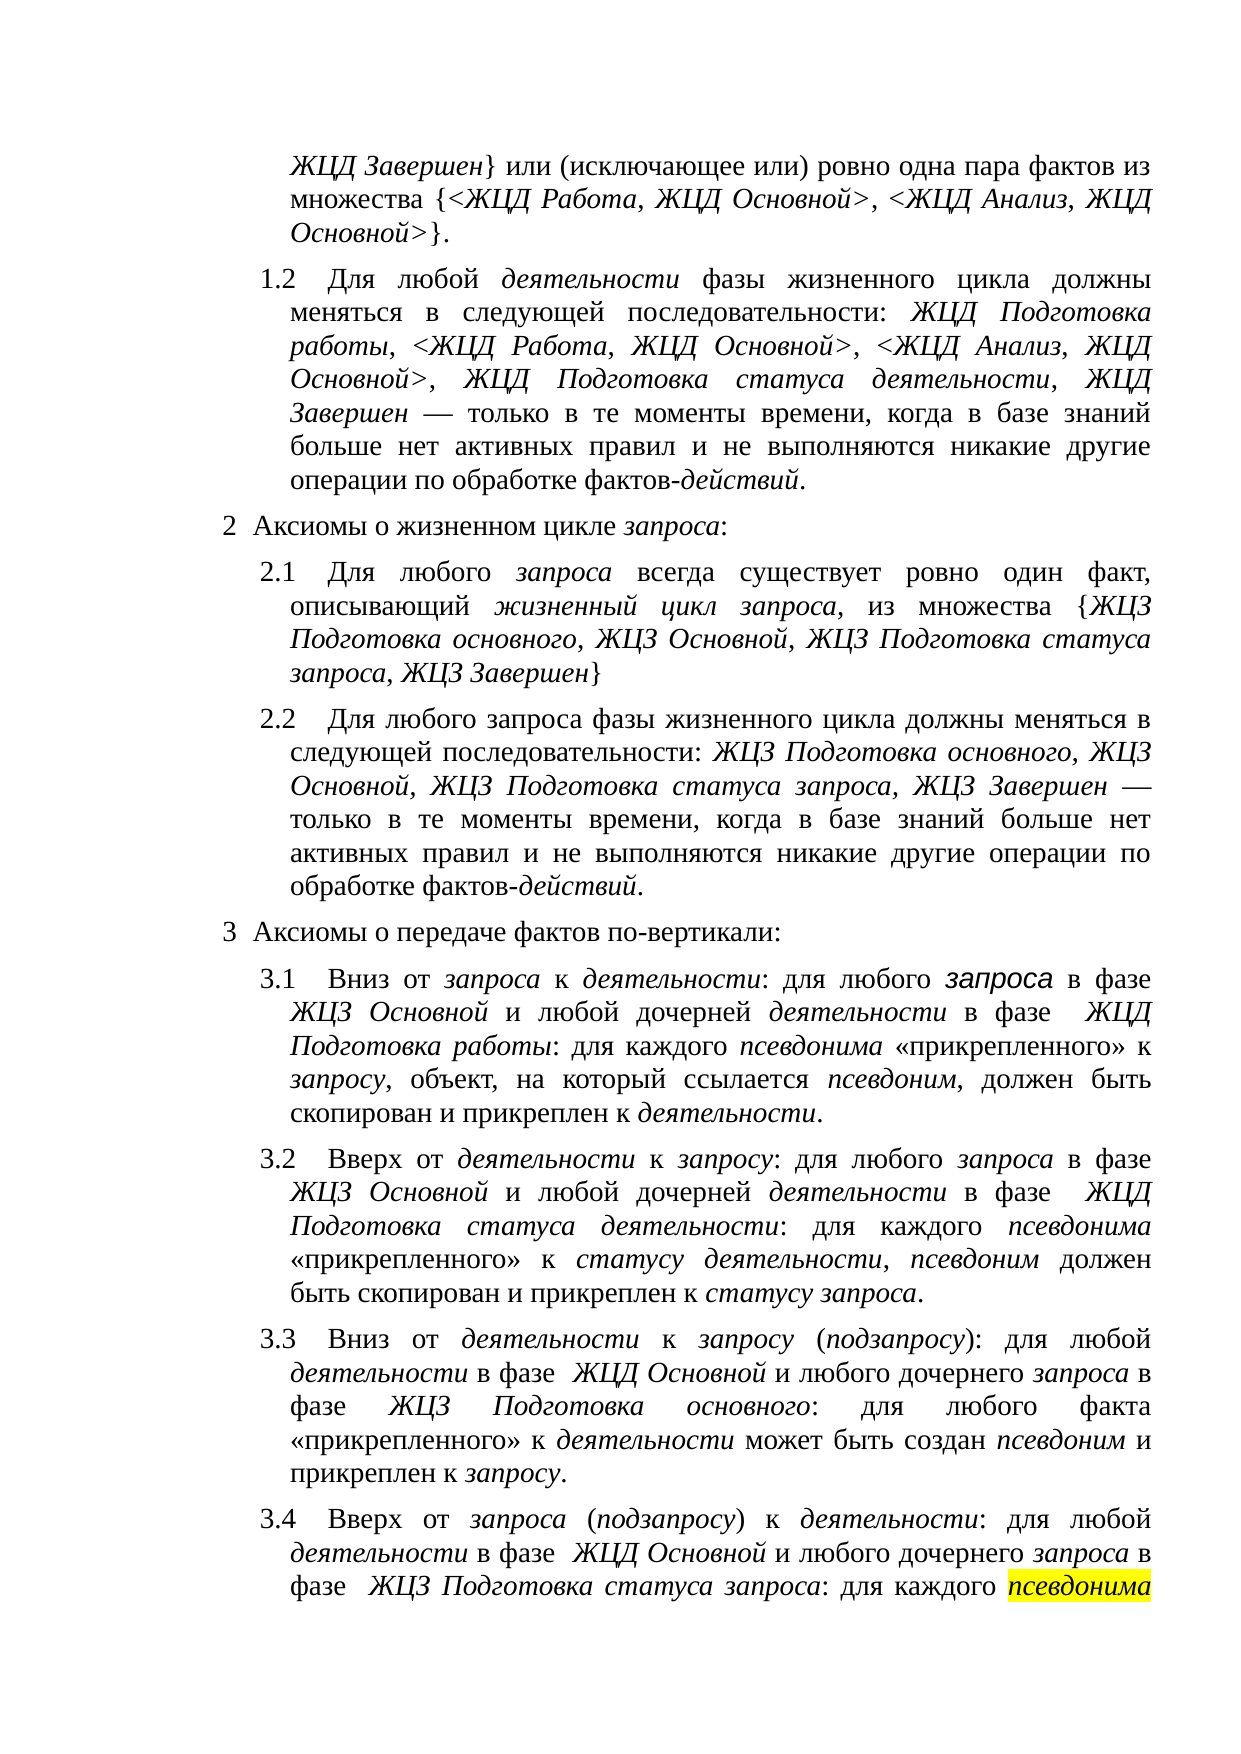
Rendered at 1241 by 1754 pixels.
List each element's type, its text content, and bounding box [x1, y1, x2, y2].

list Для любого запроса всегда существует ровно один факт, описывающий жизненный цикл запроса, из множества {ЖЦЗ Подготовка основного, ЖЦЗ Основной, ЖЦЗ Подготовка статуса запроса, ЖЦЗ Завершен} [252, 554, 1152, 688]
list Вверх от запроса (подзапросу) к деятельности: для любой деятельности в фазе ЖЦД Основной и любого дочернего запроса в фазе ЖЦЗ Подготовка статуса запроса: для каждого псевдонима [252, 1501, 1152, 1602]
list Вниз от деятельности к запросу (подзапросу): для любой деятельности в фазе ЖЦД Основной и любого дочернего запроса в фазе ЖЦЗ Подготовка основного: для любого факта «прикрепленного» к деятельности может быть создан псевдоним и прикреплен к запросу. [252, 1321, 1152, 1489]
list Аксиомы о жизненном цикле запроса: [215, 508, 1152, 542]
list Вниз от запроса к деятельности: для любого запроса в фазе ЖЦЗ Основной и любой дочерней деятельности в фазе ЖЦД Подготовка работы: для каждого псевдонима «прикрепленного» к запросу, объект, на который ссылается псевдоним, должен быть скопирован и прикреплен к деятельности. [252, 961, 1152, 1128]
list Для любой деятельности фазы жизненного цикла должны меняться в следующей последовательности: ЖЦД Подготовка работы, <ЖЦД Работа, ЖЦД Основной>, <ЖЦД Анализ, ЖЦД Основной>, ЖЦД Подготовка статуса деятельности, ЖЦД Завершен — только в те моменты времени, когда в базе знаний больше нет активных правил и не выполняются никакие другие операции по обработке фактов-действий. [252, 261, 1152, 496]
list ЖЦД Завершен} или (исключающее или) ровно одна пара фактов из множества {<ЖЦД Работа, ЖЦД Основной>, <ЖЦД Анализ, ЖЦД Основной>}. [252, 148, 1152, 248]
list Для любого запроса фазы жизненного цикла должны меняться в следующей последовательности: ЖЦЗ Подготовка основного, ЖЦЗ Основной, ЖЦЗ Подготовка статуса запроса, ЖЦЗ Завершен — только в те моменты времени, когда в базе знаний больше нет активных правил и не выполняются никакие другие операции по обработке фактов-действий. [252, 701, 1152, 902]
list Аксиомы о передаче фактов по-вертикали: [215, 914, 1152, 948]
list Вверх от деятельности к запросу: для любого запроса в фазе ЖЦЗ Основной и любой дочерней деятельности в фазе ЖЦД Подготовка статуса деятельности: для каждого псевдонима «прикрепленного» к статусу деятельности, псевдоним должен быть скопирован и прикреплен к статусу запроса. [252, 1141, 1152, 1309]
